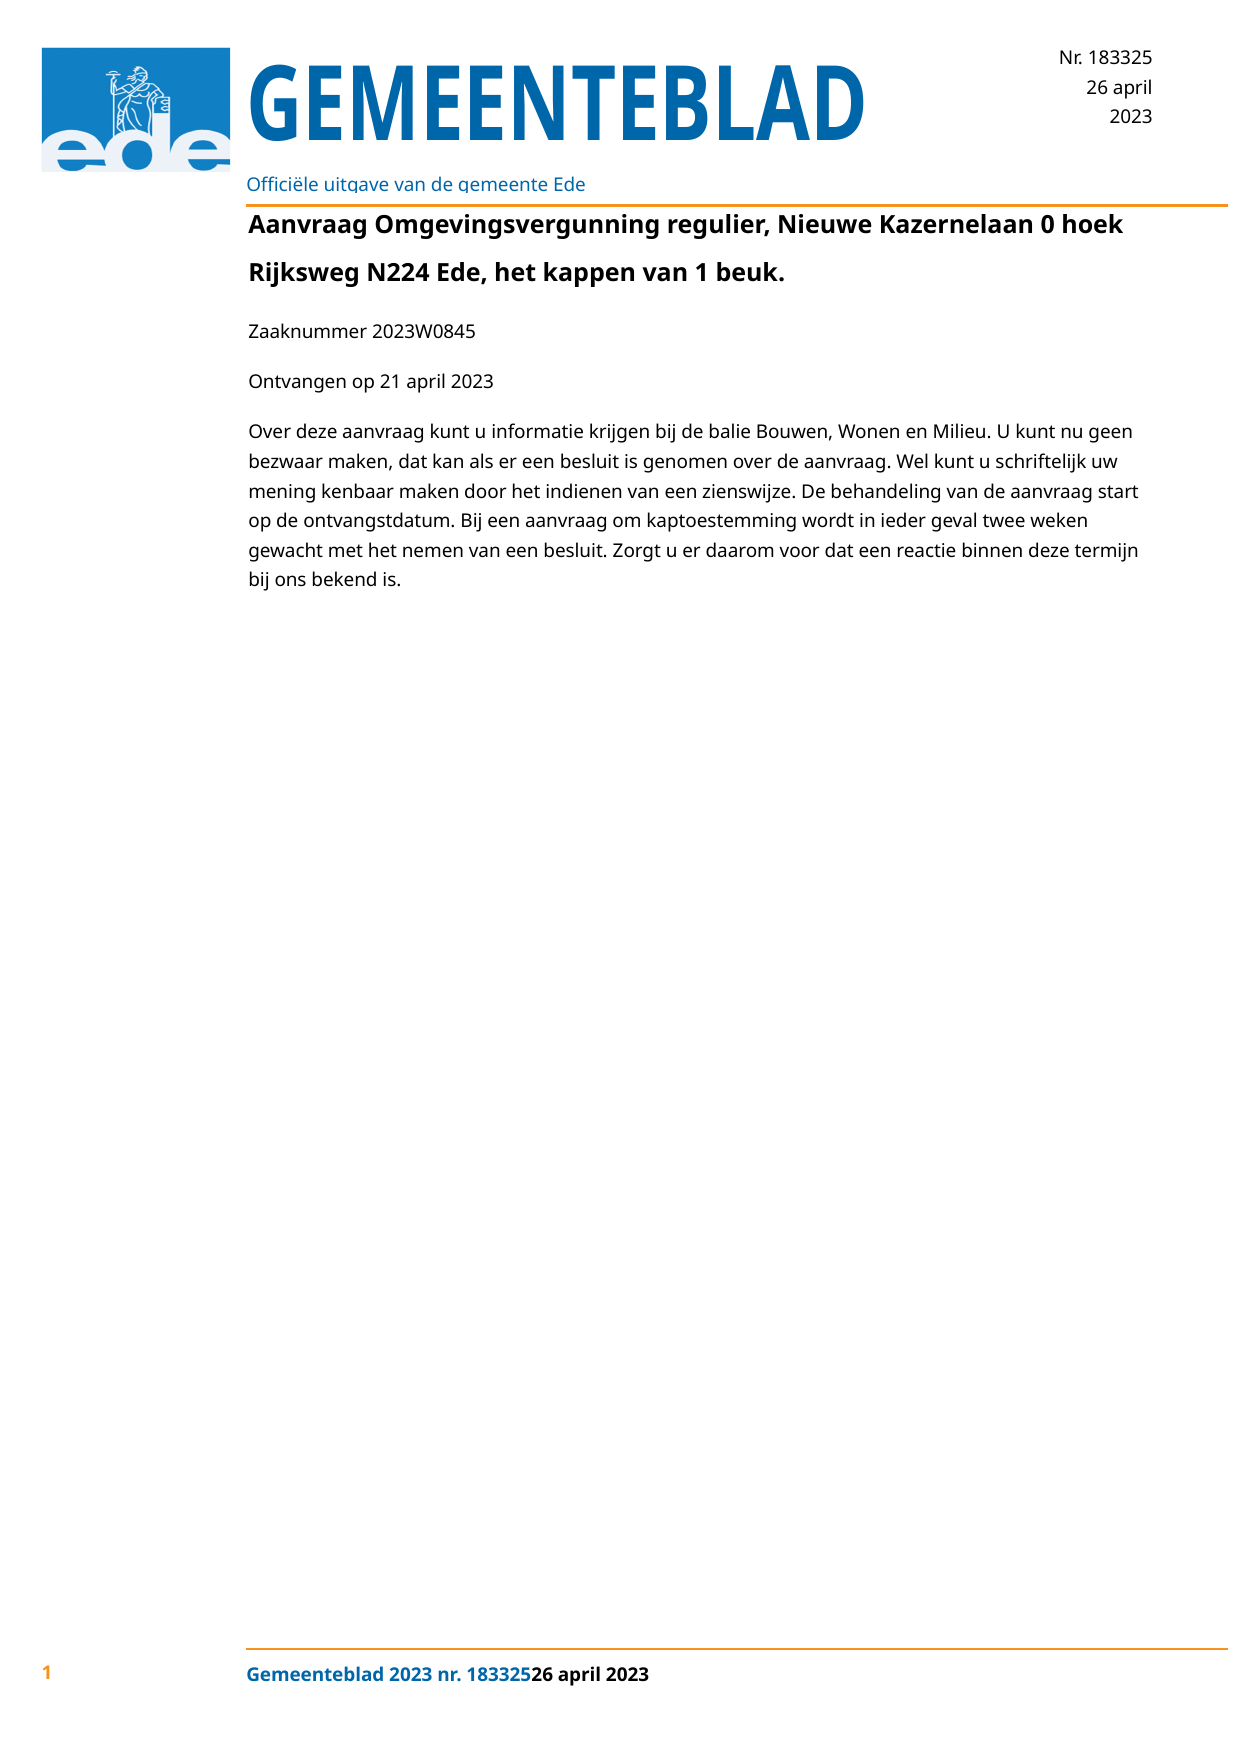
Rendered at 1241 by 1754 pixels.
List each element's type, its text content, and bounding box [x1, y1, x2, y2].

text Ontvangen op 21 april 2023 [248, 368, 1152, 394]
picture [41, 47, 231, 172]
text Over deze aanvraag kunt u informatie krijgen bij de balie Bouwen, Wonen en Milieu. U kunt nu geen bezwaar maken, dat kan als er een besluit is genomen over de aanvraag. Wel kunt u schriftelijk uw mening kenbaar maken door het indienen van een zienswijze. De behandeling van de aanvraag start op de ontvangstdatum. Bij een aanvraag om kaptoestemming wordt in ieder geval twee weken gewacht met het nemen van een besluit. Zorgt u er daarom voor dat een reactie binnen deze termijn bij ons bekend is. [248, 419, 1152, 592]
text Aanvraag Omgevingsvergunning regulier, Nieuwe Kazernelaan 0 hoek Rijksweg N224 Ede, het kappen van 1 beuk. [248, 207, 1152, 288]
text Zaaknummer 2023W0845 [248, 318, 1152, 344]
